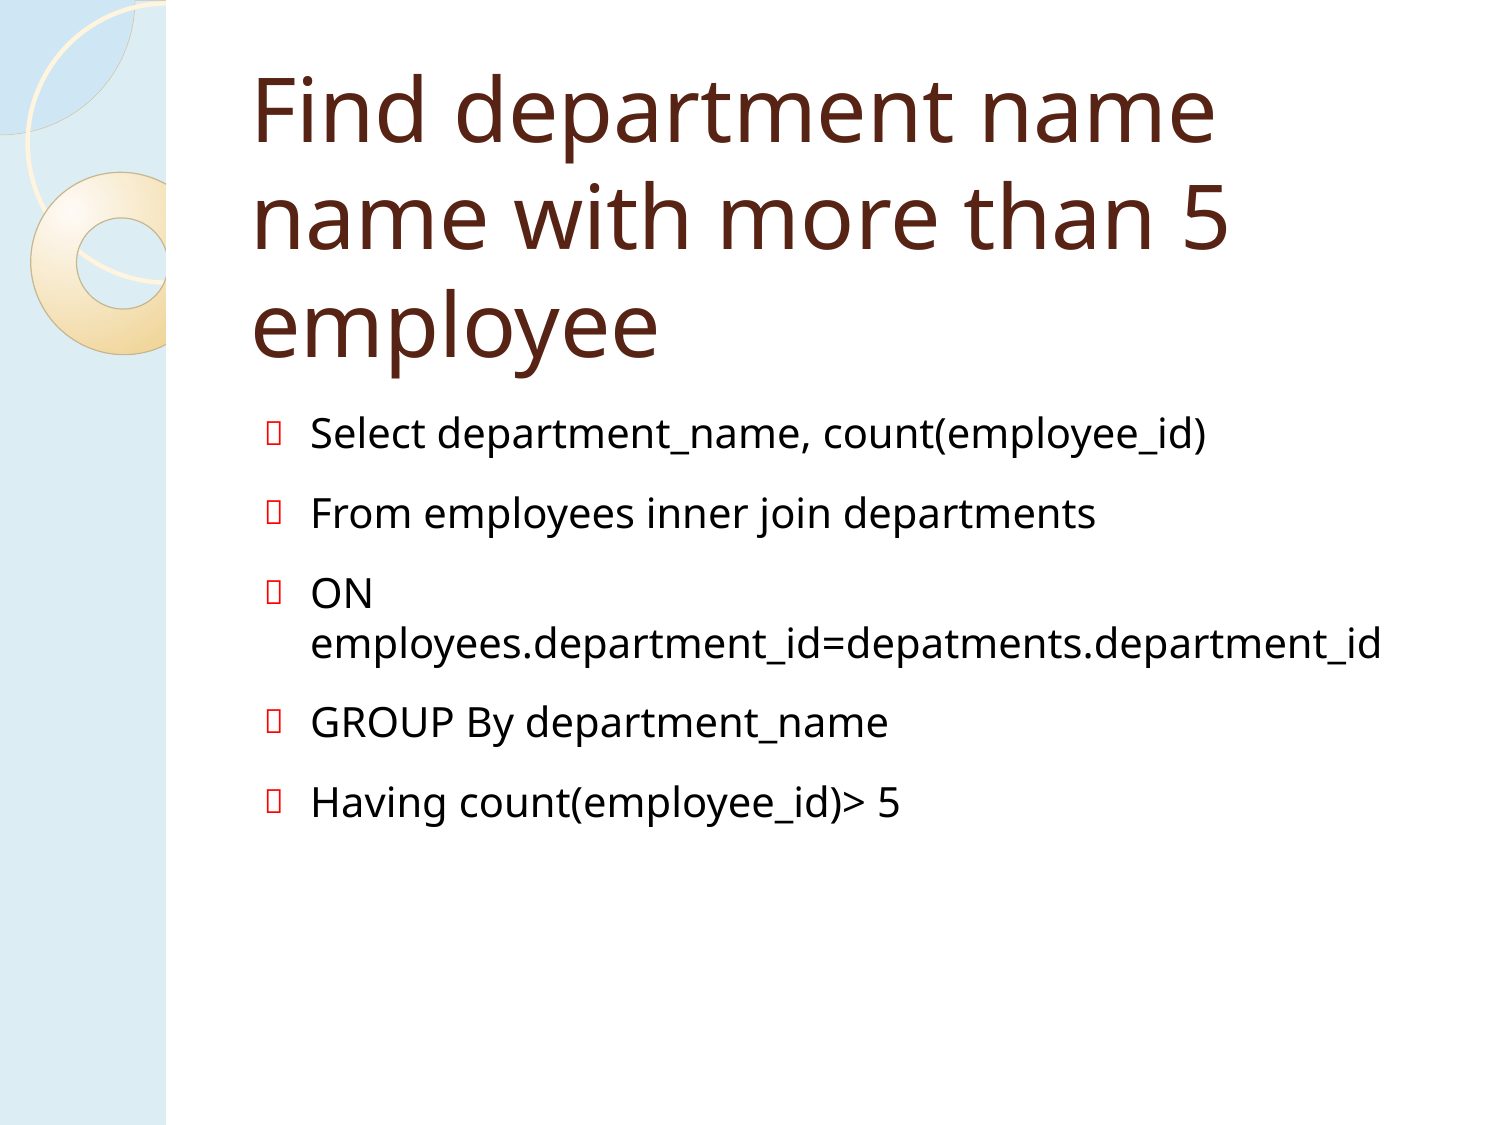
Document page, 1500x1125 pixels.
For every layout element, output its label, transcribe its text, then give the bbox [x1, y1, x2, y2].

title Find department name name with more than 5 employee [235, 45, 1466, 233]
list Select department_name, count(employee_id) From employees inner join departments ON employees.department_id=depatments.department_id GROUP By department_name Having count(employee_id)> 5 [235, 399, 1466, 1025]
